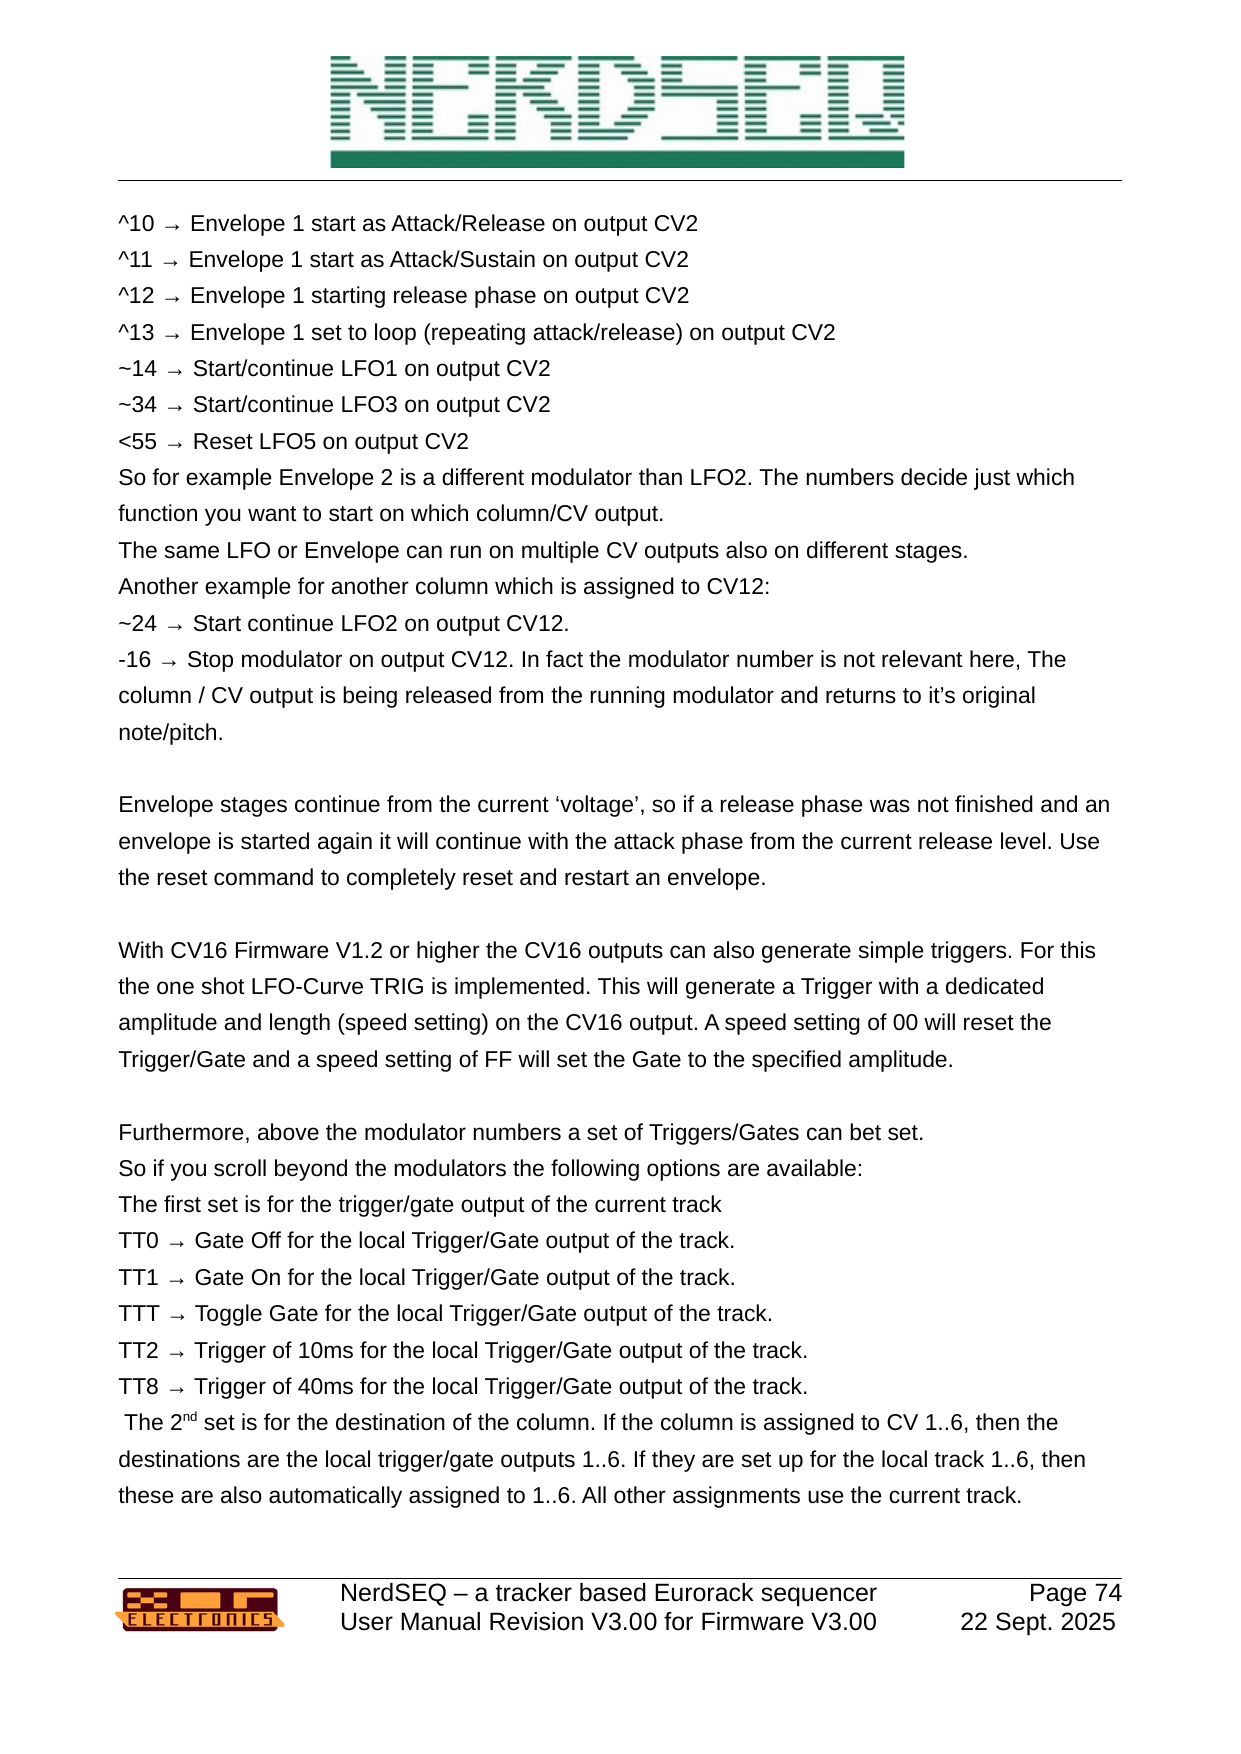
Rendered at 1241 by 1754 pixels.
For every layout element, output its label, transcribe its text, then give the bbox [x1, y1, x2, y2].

text With CV16 Firmware V1.2 or higher the CV16 outputs can also generate simple triggers. For this the one shot LFO-Curve TRIG is implemented. This will generate a Trigger with a dedicated amplitude and length (speed setting) on the CV16 output. A speed setting of 00 will reset the Trigger/Gate and a speed setting of FF will set the Gate to the specified amplitude. [118, 937, 1122, 1072]
text TT8 → Trigger of 40ms for the local Trigger/Gate output of the track. [118, 1373, 1122, 1399]
text Envelope stages continue from the current ‘voltage’, so if a release phase was not finished and an envelope is started again it will continue with the attack phase from the current release level. Use the reset command to completely reset and restart an envelope. [118, 791, 1122, 890]
text The same LFO or Envelope can run on multiple CV outputs also on different stages. [118, 537, 1122, 563]
text ^12 → Envelope 1 starting release phase on output CV2 [118, 282, 1122, 309]
text TT0 → Gate Off for the local Trigger/Gate output of the track. [118, 1227, 1122, 1254]
text -16 → Stop modulator on output CV12. In fact the modulator number is not relevant here, The column / CV output is being released from the running modulator and returns to it’s original note/pitch. [118, 646, 1122, 781]
text The 2nd set is for the destination of the column. If the column is assigned to CV 1..6, then the destinations are the local trigger/gate outputs 1..6. If they are set up for the local track 1..6, then these are also automatically assigned to 1..6. All other assignments use the current track. [118, 1409, 1122, 1508]
text So if you scroll beyond the modulators the following options are available: [118, 1155, 1122, 1181]
text ~34 → Start/continue LFO3 on output CV2 [118, 391, 1122, 418]
text TTT → Toggle Gate for the local Trigger/Gate output of the track. [118, 1300, 1122, 1327]
text ^11 → Envelope 1 start as Attack/Sustain on output CV2 [118, 246, 1122, 272]
text TT1 → Gate On for the local Trigger/Gate output of the track. [118, 1264, 1122, 1290]
text ~24 → Start continue LFO2 on output CV12. [118, 609, 1122, 636]
text ~14 → Start/continue LFO1 on output CV2 [118, 355, 1122, 381]
text TT2 → Trigger of 10ms for the local Trigger/Gate output of the track. [118, 1337, 1122, 1363]
text Furthermore, above the modulator numbers a set of Triggers/Gates can bet set. [118, 1118, 1122, 1145]
picture [330, 56, 905, 168]
text Another example for another column which is assigned to CV12: [118, 573, 1122, 599]
text ^10 → Envelope 1 start as Attack/Release on output CV2 [118, 209, 1122, 236]
text The first set is for the trigger/gate output of the current track [118, 1191, 1122, 1217]
picture [115, 1584, 285, 1634]
text ^13 → Envelope 1 set to loop (repeating attack/release) on output CV2 [118, 319, 1122, 345]
text <55 → Reset LFO5 on output CV2 [118, 428, 1122, 454]
text So for example Envelope 2 is a different modulator than LFO2. The numbers decide just which function you want to start on which column/CV output. [118, 464, 1122, 527]
